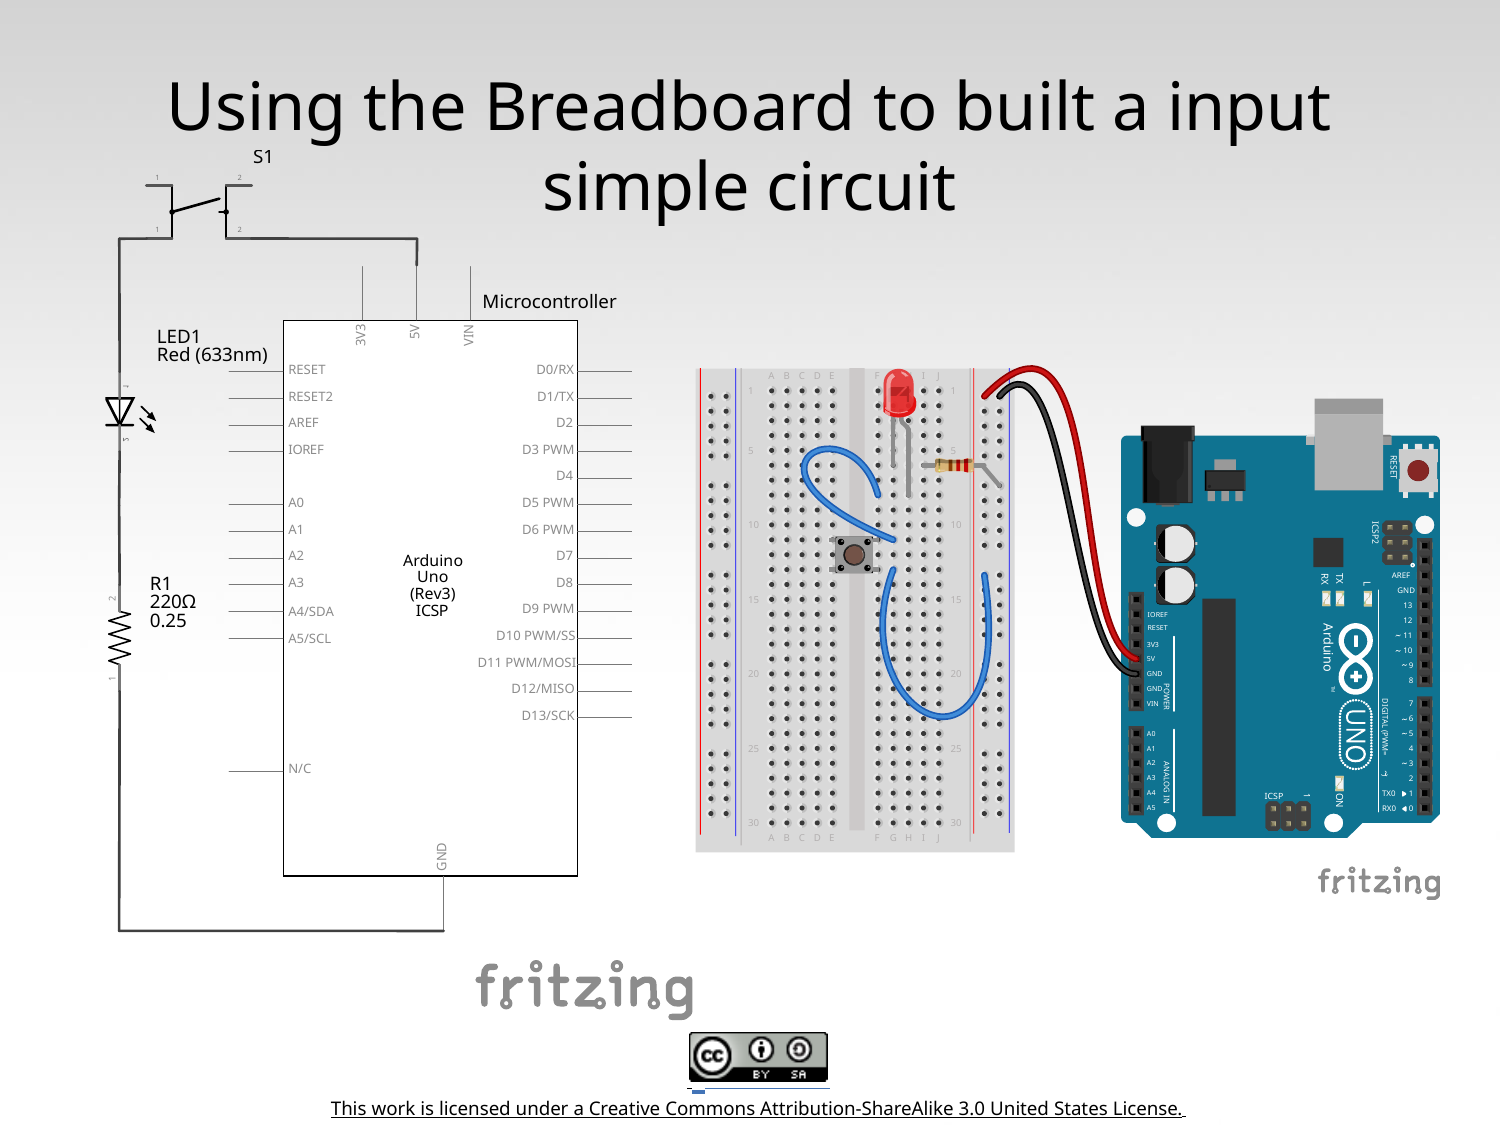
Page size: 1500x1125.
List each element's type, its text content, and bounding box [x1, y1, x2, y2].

picture [0, 0, 1500, 1125]
title Using the Breadboard to built a input simple circuit [112, 50, 1388, 238]
